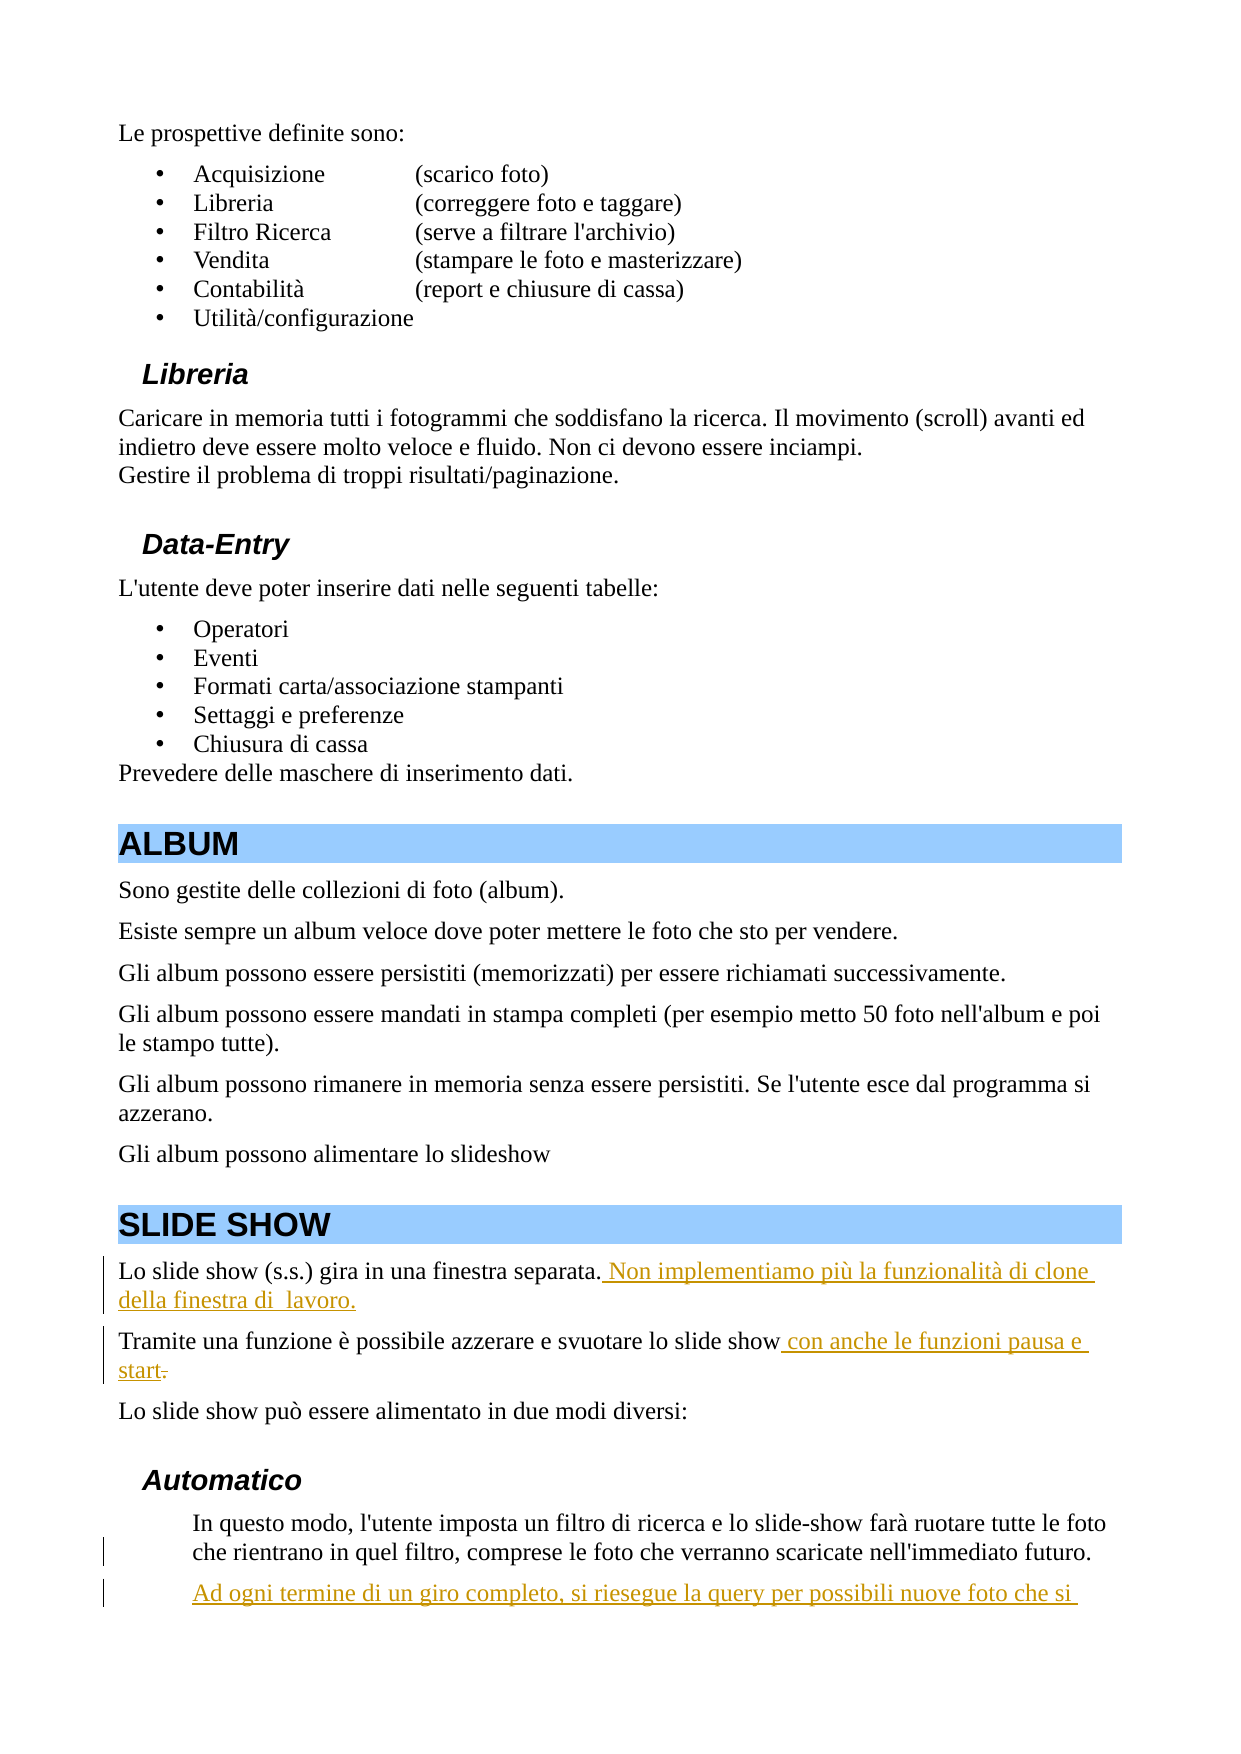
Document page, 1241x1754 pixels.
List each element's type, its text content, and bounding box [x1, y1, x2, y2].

text Lo slide show può essere alimentato in due modi diversi: [118, 1396, 1122, 1425]
text L'utente deve poter inserire dati nelle seguenti tabelle: [118, 573, 1122, 601]
list Vendita (stampare le foto e masterizzare) [156, 246, 1122, 274]
text Gli album possono essere persistiti (memorizzati) per essere richiamati successivamente. [118, 958, 1122, 986]
list Filtro Ricerca (serve a filtrare l'archivio) [156, 217, 1122, 246]
subtitle SLIDE SHOW [118, 1205, 1122, 1244]
list Acquisizione (scarico foto) [156, 159, 1122, 188]
text In questo modo, l'utente imposta un filtro di ricerca e lo slide-show farà ruotare tutte le foto che rientrano in quel filtro, comprese le foto che verranno scaricate nell'immediato futuro. [192, 1508, 1122, 1566]
text Le prospettive definite sono: [118, 118, 1122, 147]
list Libreria (correggere foto e taggare) [156, 188, 1122, 217]
text Gli album possono rimanere in memoria senza essere persistiti. Se l'utente esce dal programma si azzerano. [118, 1069, 1122, 1126]
subtitle Automatico [142, 1462, 1122, 1496]
list Formati carta/associazione stampanti [156, 671, 1122, 700]
text Gli album possono essere mandati in stampa completi (per esempio metto 50 foto nell'album e poi le stampo tutte). [118, 999, 1122, 1056]
subtitle ALBUM [118, 824, 1122, 863]
text Lo slide show (s.s.) gira in una finestra separata. Non implementiamo più la funzionalità di clone della finestra di lavoro. [118, 1256, 1122, 1314]
list Operatori [156, 614, 1122, 643]
text Sono gestite delle collezioni di foto (album). [118, 875, 1122, 904]
list Contabilità (report e chiusure di cassa) [156, 274, 1122, 303]
text Esiste sempre un album veloce dove poter mettere le foto che sto per vendere. [118, 916, 1122, 945]
list Eventi [156, 643, 1122, 671]
text Caricare in memoria tutti i fotogrammi che soddisfano la ricerca. Il movimento (scroll) avanti ed indietro deve essere molto veloce e fluido. Non ci devono essere inciampi. Gestire il problema di troppi risultati/paginazione. [118, 403, 1122, 489]
text Gli album possono alimentare lo slideshow [118, 1139, 1122, 1168]
text Ad ogni termine di un giro completo, si riesegue la query per possibili nuove foto che si [192, 1578, 1122, 1607]
text Prevedere delle maschere di inserimento dati. [118, 758, 1122, 786]
subtitle Data-Entry [142, 527, 1122, 560]
text Tramite una funzione è possibile azzerare e svuotare lo slide show con anche le funzioni pausa e start [118, 1326, 1122, 1384]
subtitle Libreria [142, 357, 1122, 390]
list Chiusura di cassa [156, 729, 1122, 758]
list Settaggi e preferenze [156, 700, 1122, 729]
list Utilità/configurazione [156, 303, 1122, 332]
